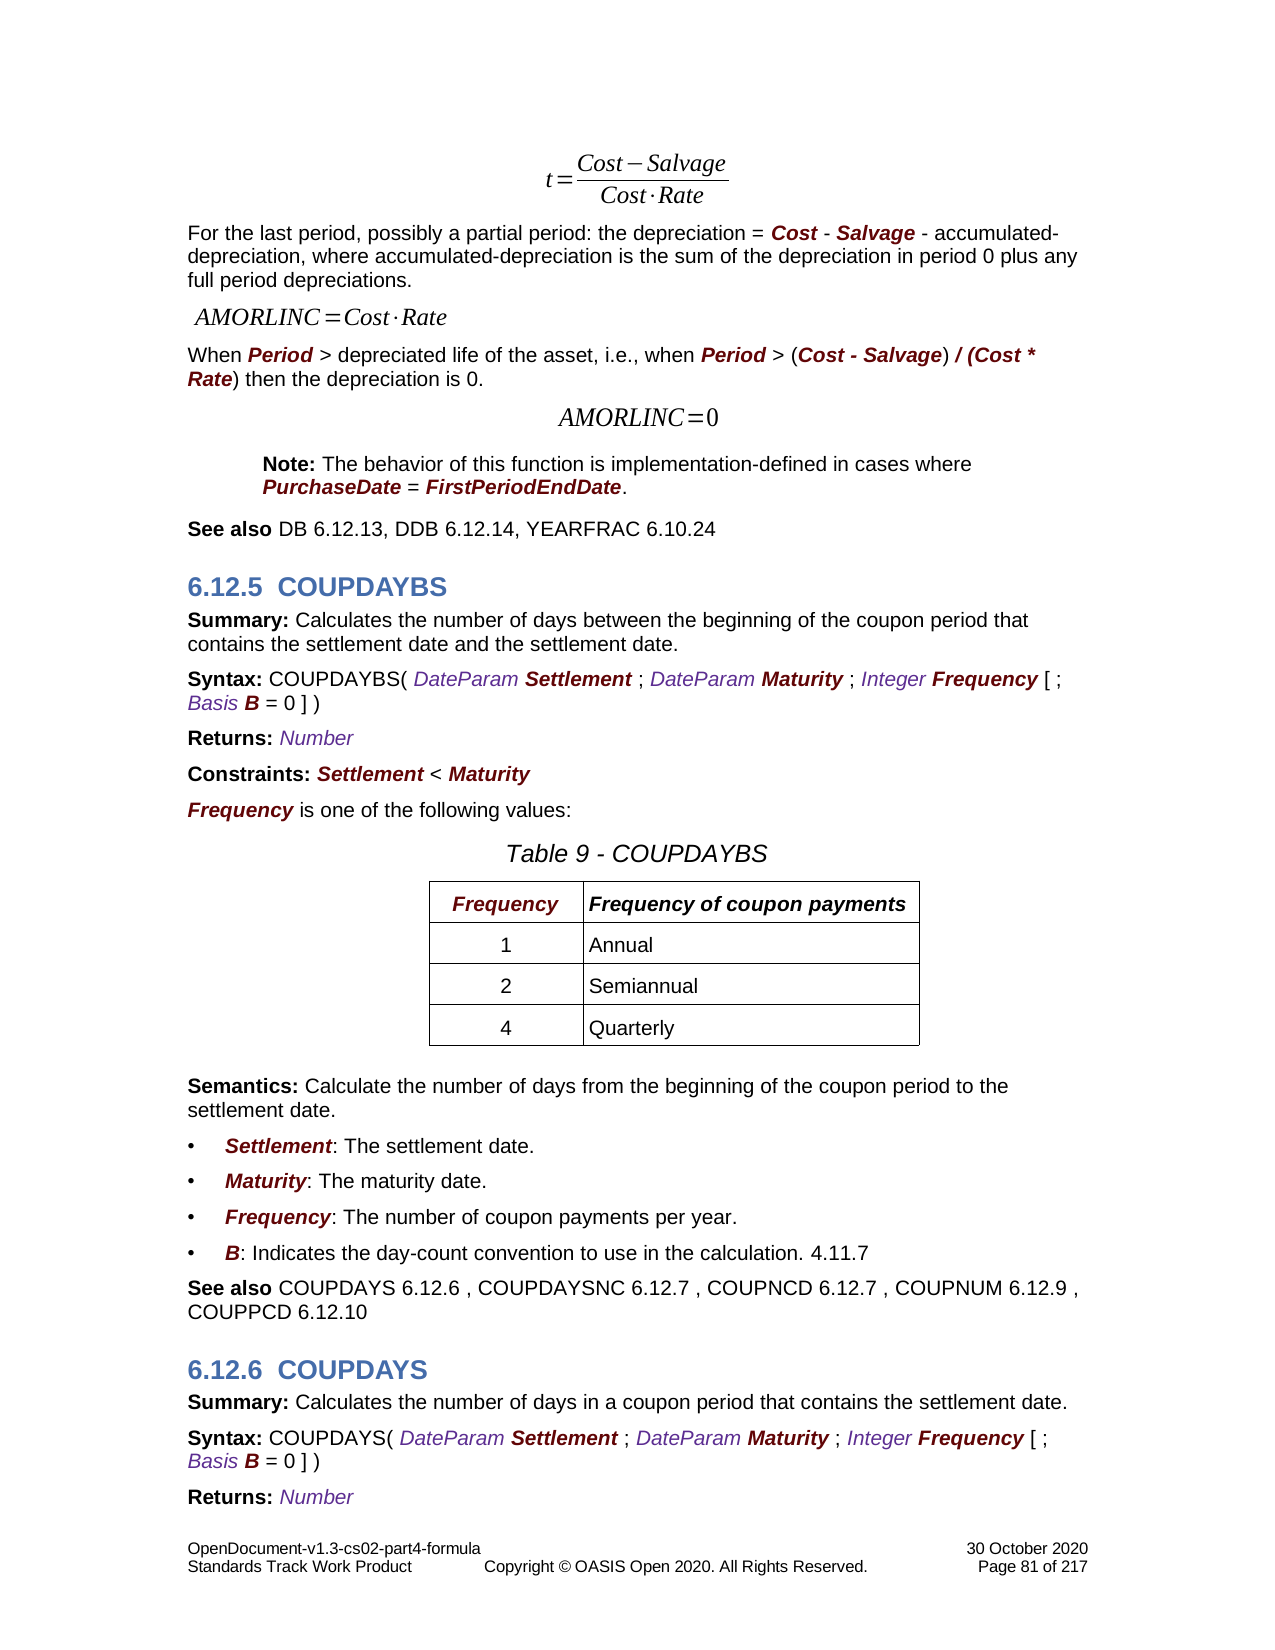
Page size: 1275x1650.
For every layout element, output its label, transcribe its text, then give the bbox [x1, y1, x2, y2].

text For the last period, possibly a partial period: the depreciation = Cost - Salvage - accumulated-depreciation, where accumulated-depreciation is the sum of the depreciation in period 0 plus any full period depreciations. [187, 221, 1088, 292]
text When Period > depreciated life of the asset, i.e., when Period > (Cost - Salvage) / (Cost * Rate) then the depreciation is 0. [187, 344, 1088, 391]
list Settlement: The settlement date. [187, 1134, 1088, 1158]
text See also DB 6.12.13, DDB 6.12.14, YEARFRAC 6.10.24 [187, 518, 1088, 541]
table_cell Quarterly [584, 1005, 919, 1045]
text Semantics: Calculate the number of days from the beginning of the coupon period to the settlement date. [187, 1051, 1088, 1122]
table_header Frequency of coupon payments [584, 882, 919, 922]
text Syntax: COUPDAYS( DateParam Settlement ; DateParam Maturity ; Integer Frequency [ ; Basis B = 0 ] ) [187, 1426, 1088, 1473]
text Constraints: Settlement < Maturity [187, 762, 1088, 786]
table_header Frequency [430, 882, 583, 922]
text Returns: Number [187, 1486, 1088, 1509]
table_cell Semiannual [584, 964, 919, 1004]
text Syntax: COUPDAYBS( DateParam Settlement ; DateParam Maturity ; Integer Frequency [ ; Basis B = 0 ] ) [187, 668, 1088, 715]
text See also COUPDAYS 6.12.6 , COUPDAYSNC 6.12.7 , COUPNCD 6.12.7 , COUPNUM 6.12.9 , COUPPCD 6.12.10 [187, 1277, 1088, 1324]
list Frequency: The number of coupon payments per year. [187, 1205, 1088, 1229]
text Returns: Number [187, 727, 1088, 750]
text Table 9 - COUPDAYBS [187, 840, 1088, 868]
text Summary: Calculates the number of days in a coupon period that contains the settlement date. [187, 1391, 1088, 1414]
table_cell 2 [430, 964, 583, 1004]
list Maturity: The maturity date. [187, 1170, 1088, 1193]
subtitle COUPDAYBS [187, 572, 1088, 602]
table_cell 4 [430, 1005, 583, 1045]
table_cell 1 [430, 923, 583, 963]
text Summary: Calculates the number of days between the beginning of the coupon period that contains the settlement date and the settlement date. [187, 608, 1088, 656]
subtitle COUPDAYS [187, 1355, 1088, 1385]
list B: Indicates the day-count convention to use in the calculation. 4.11.7 [187, 1241, 1088, 1264]
text Frequency is one of the following values: [187, 798, 1088, 822]
table_cell Annual [584, 923, 919, 963]
text Note: The behavior of this function is implementation-defined in cases where PurchaseDate = FirstPeriodEndDate. [262, 452, 1013, 499]
